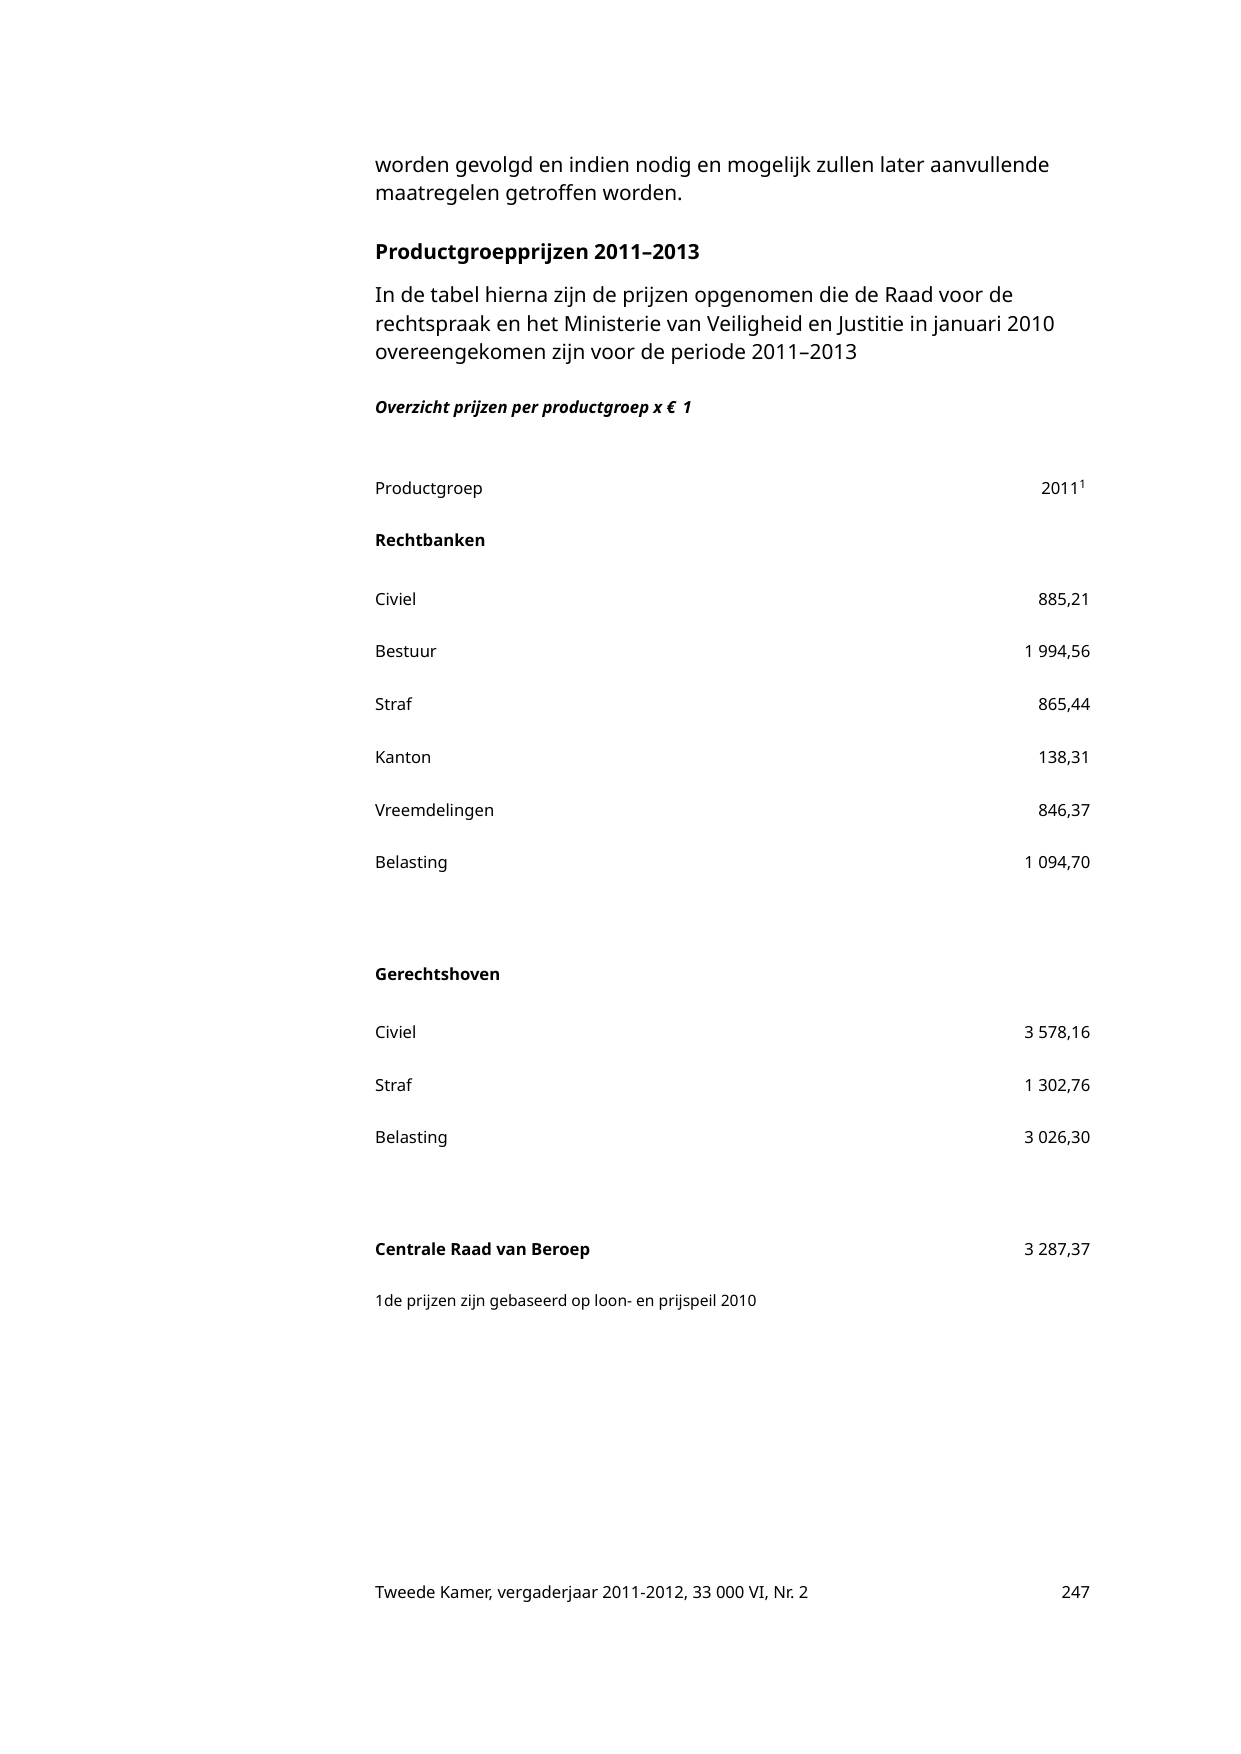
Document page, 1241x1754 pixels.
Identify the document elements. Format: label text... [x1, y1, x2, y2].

table_cell Belasting [375, 851, 933, 904]
table_cell Kanton [375, 746, 933, 798]
table_cell [933, 962, 1090, 1021]
table_cell 1 302,76 [933, 1073, 1090, 1126]
table_cell Gerechtshoven [375, 962, 933, 1021]
table_cell [375, 1179, 933, 1237]
text Overzicht prijzen per productgroep x € 1 [375, 396, 1090, 418]
table_cell Centrale Raad van Beroep [375, 1237, 933, 1290]
table_cell [375, 904, 933, 962]
table_cell 1de prijzen zijn gebaseerd op loon- en prijspeil 2010 [375, 1290, 1090, 1341]
table_cell 3 287,37 [933, 1237, 1090, 1290]
table_cell Civiel [375, 588, 933, 640]
text In de tabel hierna zijn de prijzen opgenomen die de Raad voor de rechtspraak en het Ministerie van Veiligheid en Justitie in januari 2010 overeengekomen zijn voor de periode 2011–2013 [375, 280, 1090, 366]
table_cell 846,37 [933, 798, 1090, 851]
text worden gevolgd en indien nodig en mogelijk zullen later aanvullende maatregelen getroffen worden. [375, 150, 1090, 207]
table_header 20111 [933, 476, 1090, 529]
table_cell 3 578,16 [933, 1021, 1090, 1073]
table_cell Straf [375, 693, 933, 746]
table_cell 865,44 [933, 693, 1090, 746]
table_cell 1 994,56 [933, 640, 1090, 693]
table_cell 138,31 [933, 746, 1090, 798]
table_header Productgroep [375, 476, 933, 529]
table_cell [933, 904, 1090, 962]
table_cell Rechtbanken [375, 529, 933, 587]
table_cell Straf [375, 1073, 933, 1126]
table_cell [933, 1179, 1090, 1237]
table_cell [933, 529, 1090, 587]
table_cell Bestuur [375, 640, 933, 693]
table_cell 3 026,30 [933, 1126, 1090, 1179]
table_cell 885,21 [933, 588, 1090, 640]
text Productgroepprijzen 2011–2013 [375, 237, 1090, 265]
table_cell Civiel [375, 1021, 933, 1073]
table_cell Belasting [375, 1126, 933, 1179]
table_cell 1 094,70 [933, 851, 1090, 904]
table_cell Vreemdelingen [375, 798, 933, 851]
